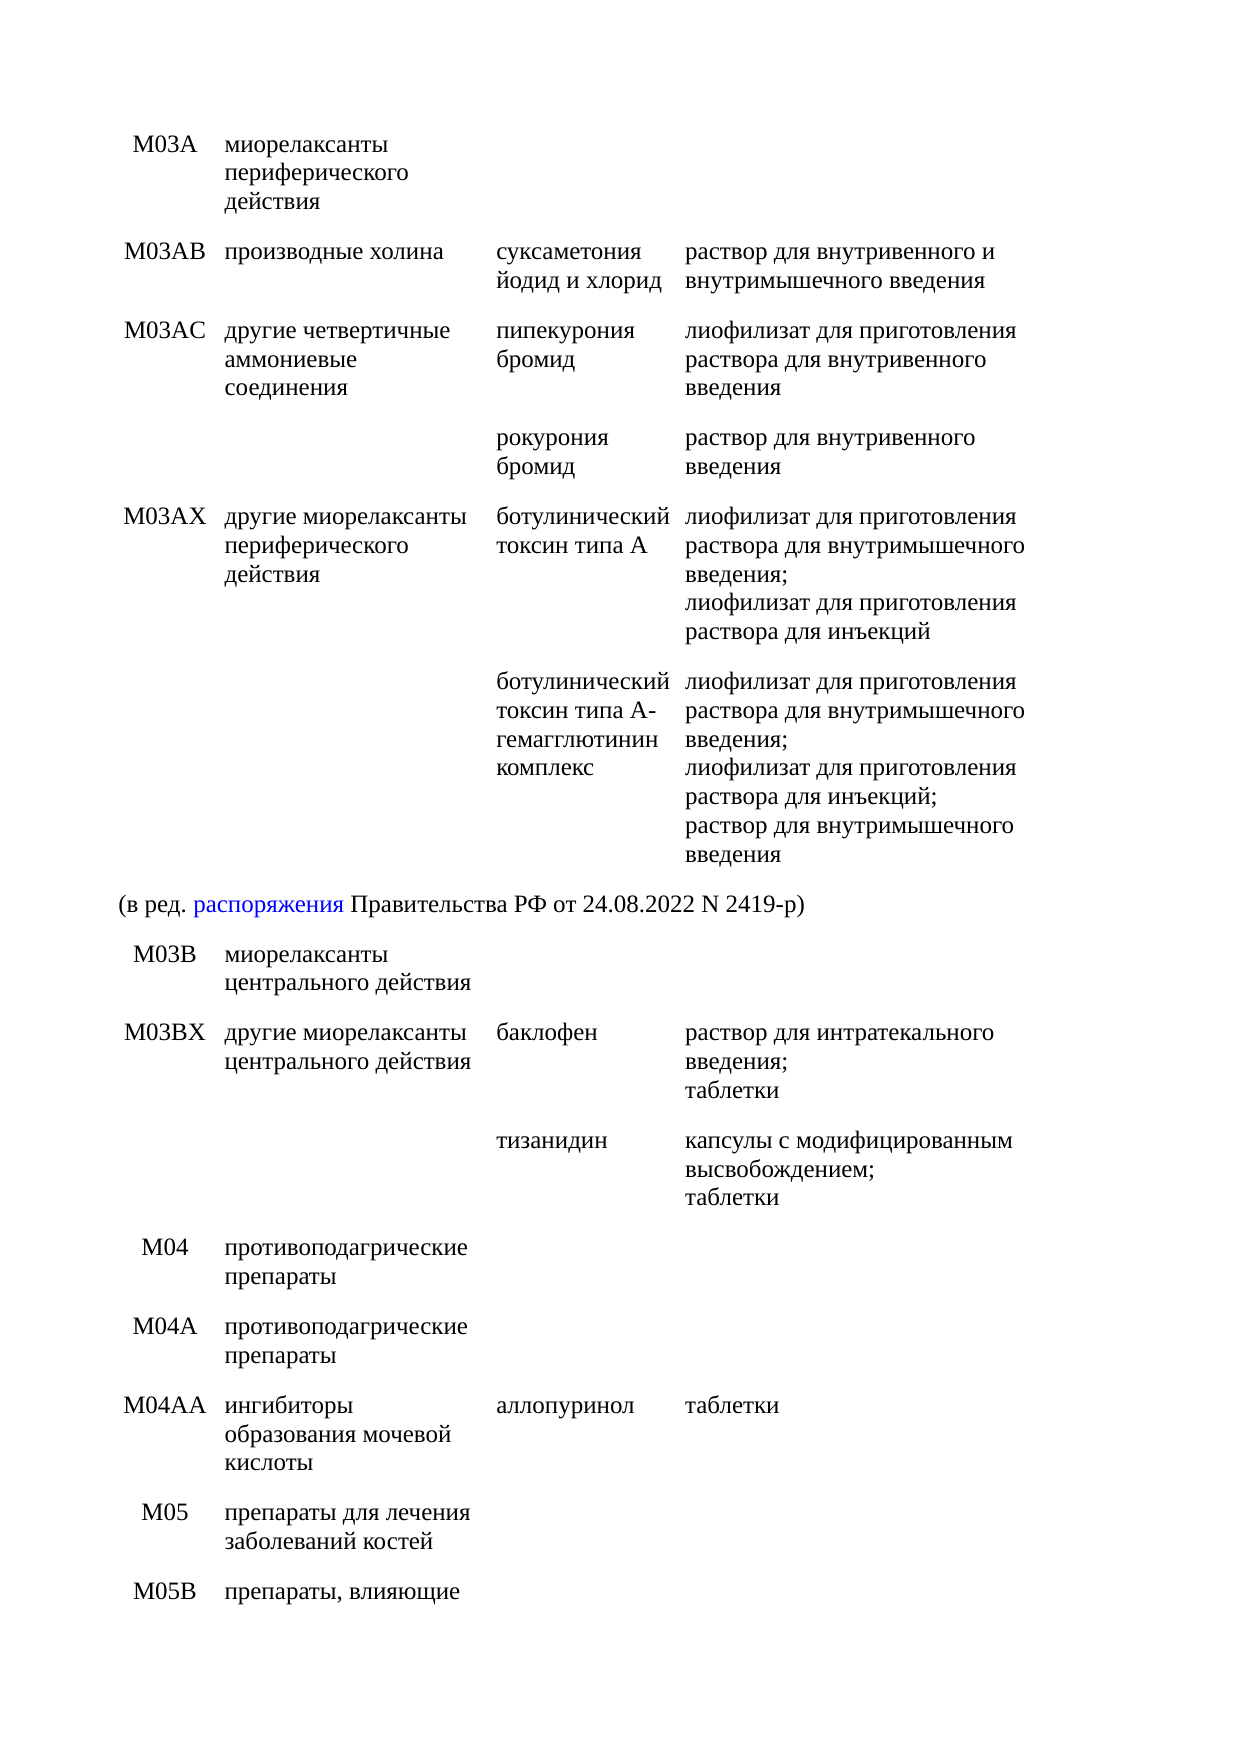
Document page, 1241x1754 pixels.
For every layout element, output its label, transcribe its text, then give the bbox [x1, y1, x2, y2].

table_cell [679, 1566, 1056, 1616]
table_cell миорелаксанты периферического действия [218, 118, 489, 226]
table_cell M03B [112, 928, 218, 1007]
table_cell [112, 412, 218, 491]
table_cell (в ред. распоряжения Правительства РФ от 24.08.2022 N 2419-р) [112, 878, 1056, 928]
table_cell [679, 928, 1056, 1007]
table_cell другие четвертичные аммониевые соединения [218, 304, 489, 412]
table_cell M03AX [112, 491, 218, 656]
table_cell [490, 1222, 678, 1301]
table_cell M04AA [112, 1379, 218, 1487]
table_cell [679, 118, 1056, 226]
table_cell M04A [112, 1301, 218, 1379]
table_cell M03AC [112, 304, 218, 412]
table_cell аллопуринол [490, 1379, 678, 1487]
table_cell M05 [112, 1487, 218, 1566]
table_cell ингибиторы образования мочевой кислоты [218, 1379, 489, 1487]
table_cell M03AB [112, 226, 218, 304]
table_cell раствор для внутривенного введения [679, 412, 1056, 491]
table_cell другие миорелаксанты центрального действия [218, 1007, 489, 1114]
table_cell ботулинический токсин типа A [490, 491, 678, 656]
table_cell ботулинический токсин типа A-гемагглютинин комплекс [490, 656, 678, 878]
table_cell капсулы с модифицированным высвобождением; таблетки [679, 1114, 1056, 1222]
table_cell лиофилизат для приготовления раствора для внутримышечного введения; лиофилизат для приготовления раствора для инъекций; раствор для внутримышечного введения [679, 656, 1056, 878]
table_cell M04 [112, 1222, 218, 1301]
table_cell баклофен [490, 1007, 678, 1114]
table_cell лиофилизат для приготовления раствора для внутримышечного введения; лиофилизат для приготовления раствора для инъекций [679, 491, 1056, 656]
table_cell противоподагрические препараты [218, 1222, 489, 1301]
table_cell производные холина [218, 226, 489, 304]
table_cell тизанидин [490, 1114, 678, 1222]
table_cell [490, 928, 678, 1007]
table_cell противоподагрические препараты [218, 1301, 489, 1379]
table_cell [490, 1487, 678, 1566]
table_cell рокурония бромид [490, 412, 678, 491]
table_cell [679, 1222, 1056, 1301]
table_cell другие миорелаксанты периферического действия [218, 491, 489, 656]
table_cell M03BX [112, 1007, 218, 1114]
table_cell раствор для интратекального введения; таблетки [679, 1007, 1056, 1114]
table_cell [218, 412, 489, 491]
table_cell пипекурония бромид [490, 304, 678, 412]
table_cell препараты, влияющие [218, 1566, 489, 1616]
table_cell [490, 118, 678, 226]
table_cell [490, 1566, 678, 1616]
table_cell [112, 656, 218, 878]
table_cell [112, 1114, 218, 1222]
table_cell M03A [112, 118, 218, 226]
table_cell [218, 656, 489, 878]
table_cell [490, 1301, 678, 1379]
table_cell M05B [112, 1566, 218, 1616]
table_cell лиофилизат для приготовления раствора для внутривенного введения [679, 304, 1056, 412]
table_cell [218, 1114, 489, 1222]
table_cell суксаметония йодид и хлорид [490, 226, 678, 304]
table_cell таблетки [679, 1379, 1056, 1487]
table_cell миорелаксанты центрального действия [218, 928, 489, 1007]
table_cell препараты для лечения заболеваний костей [218, 1487, 489, 1566]
table_cell раствор для внутривенного и внутримышечного введения [679, 226, 1056, 304]
table_cell [679, 1487, 1056, 1566]
table_cell [679, 1301, 1056, 1379]
